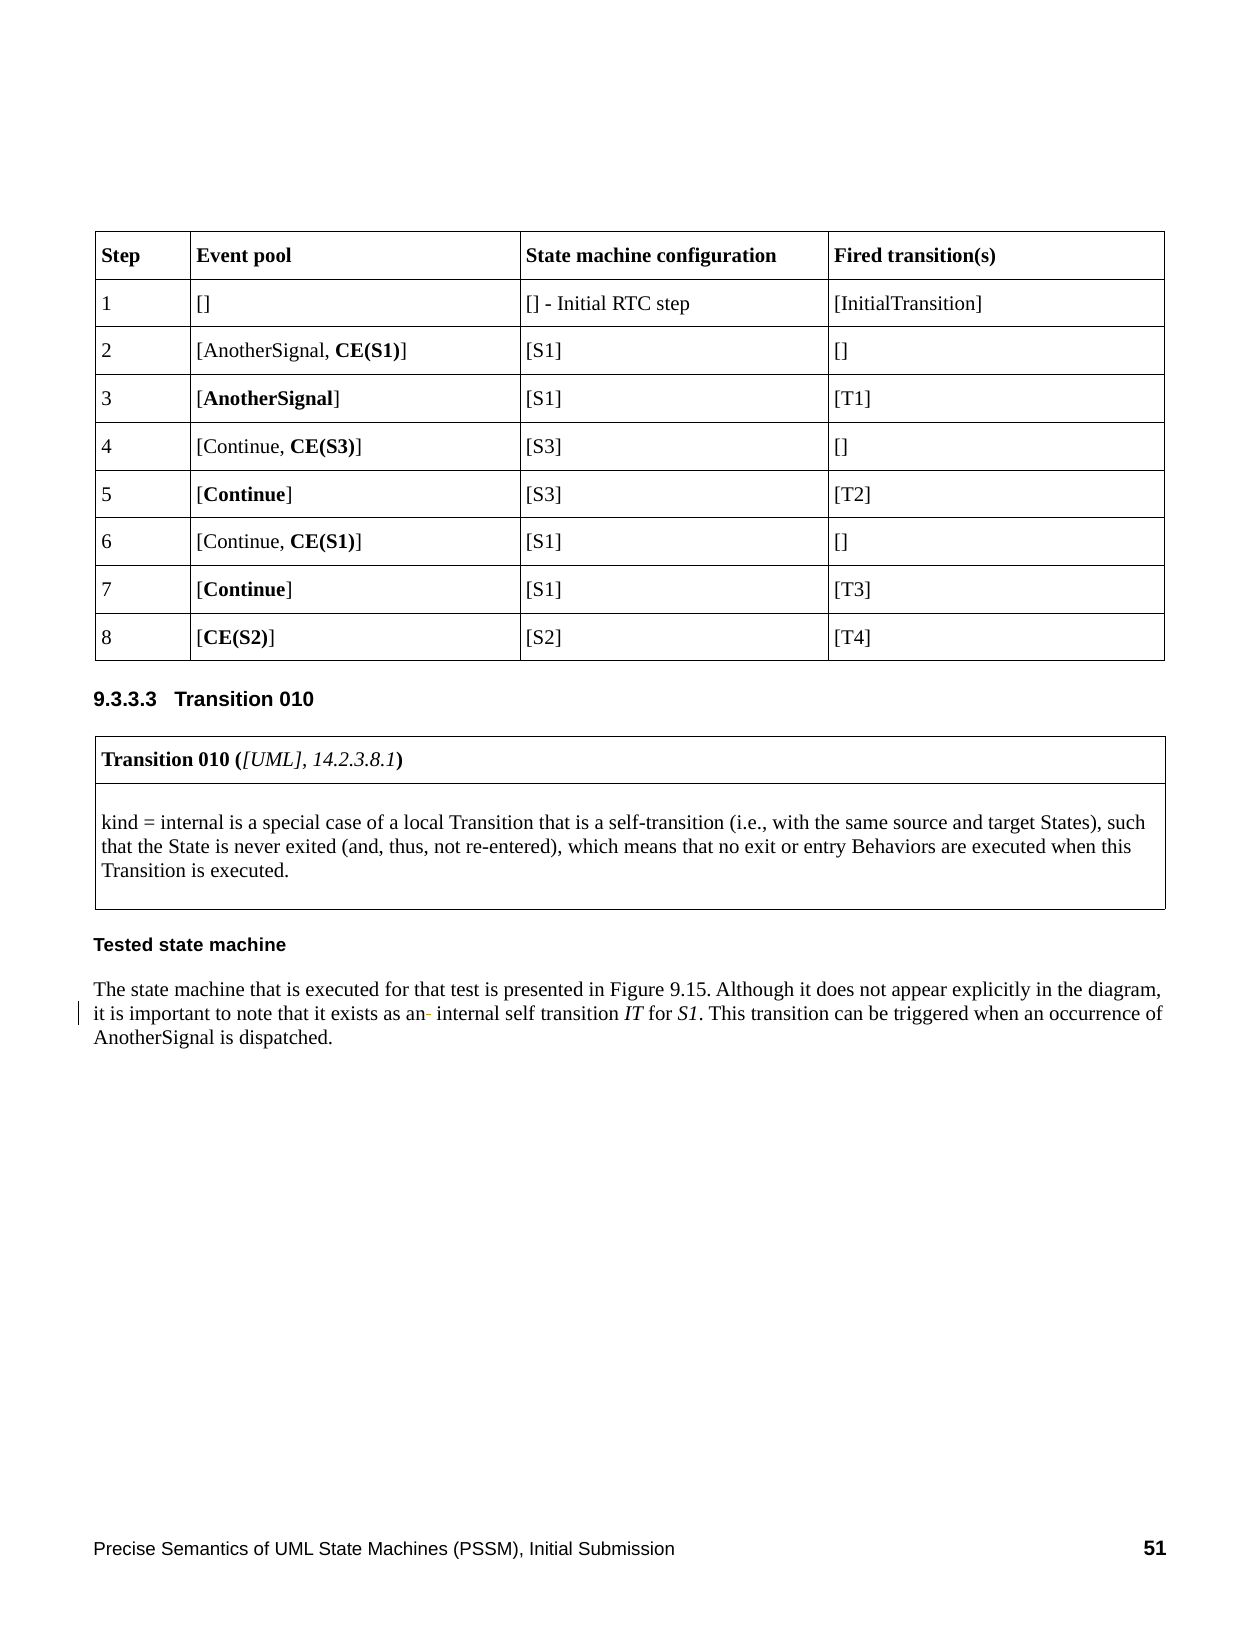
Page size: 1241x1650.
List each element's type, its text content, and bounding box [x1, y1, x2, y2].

table_cell [T4] [829, 614, 1164, 660]
table_cell [AnotherSignal, CE(S1)] [191, 327, 520, 374]
table_cell [S2] [521, 614, 828, 660]
table_cell 8 [96, 614, 190, 660]
table_cell [Continue, CE(S3)] [191, 423, 520, 469]
subtitle Tested state machine [93, 934, 1164, 956]
table_cell [S1] [521, 327, 828, 374]
table_cell [S1] [521, 518, 828, 565]
table_cell [] - Initial RTC step [521, 280, 828, 326]
table_cell [S3] [521, 423, 828, 469]
table_cell [] [829, 423, 1164, 469]
table_header State machine configuration [521, 232, 828, 279]
subtitle Transition 010 [93, 686, 1164, 711]
table_cell [CE(S2)] [191, 614, 520, 660]
table_cell [InitialTransition] [829, 280, 1164, 326]
table_cell [Continue] [191, 471, 520, 517]
table_header Transition 010 ([UML], 14.2.3.8.1) [96, 737, 1165, 783]
text The state machine that is executed for that test is presented in Figure 9.15. Although it does not appear explicitly in the diagram, it is important to note that it exists as an internal self transition IT for S1. This transition can be triggered when an occurrence of AnotherSignal is dispatched. [93, 977, 1164, 1049]
table_header Step [96, 232, 190, 279]
table_cell [T3] [829, 566, 1164, 613]
table_cell [] [191, 280, 520, 326]
table_cell [S1] [521, 566, 828, 613]
table_header Event pool [191, 232, 520, 279]
table_cell 4 [96, 423, 190, 469]
table_cell 5 [96, 471, 190, 517]
table_cell [S3] [521, 471, 828, 517]
table_cell [T1] [829, 375, 1164, 422]
table_cell [] [829, 327, 1164, 374]
table_cell [AnotherSignal] [191, 375, 520, 422]
table_cell [] [829, 518, 1164, 565]
table_cell 3 [96, 375, 190, 422]
table_cell 6 [96, 518, 190, 565]
table_cell 1 [96, 280, 190, 326]
table_cell [S1] [521, 375, 828, 422]
table_cell [Continue, CE(S1)] [191, 518, 520, 565]
table_cell kind = internal is a special case of a local Transition that is a self-transition (i.e., with the same source and target States), such that the State is never exited (and, thus, not re-entered), which means that no exit or entry Behaviors are executed when this Transition is executed. [96, 784, 1165, 909]
table_header Fired transition(s) [829, 232, 1164, 279]
table_cell 2 [96, 327, 190, 374]
table_cell [Continue] [191, 566, 520, 613]
table_cell 7 [96, 566, 190, 613]
table_cell [T2] [829, 471, 1164, 517]
